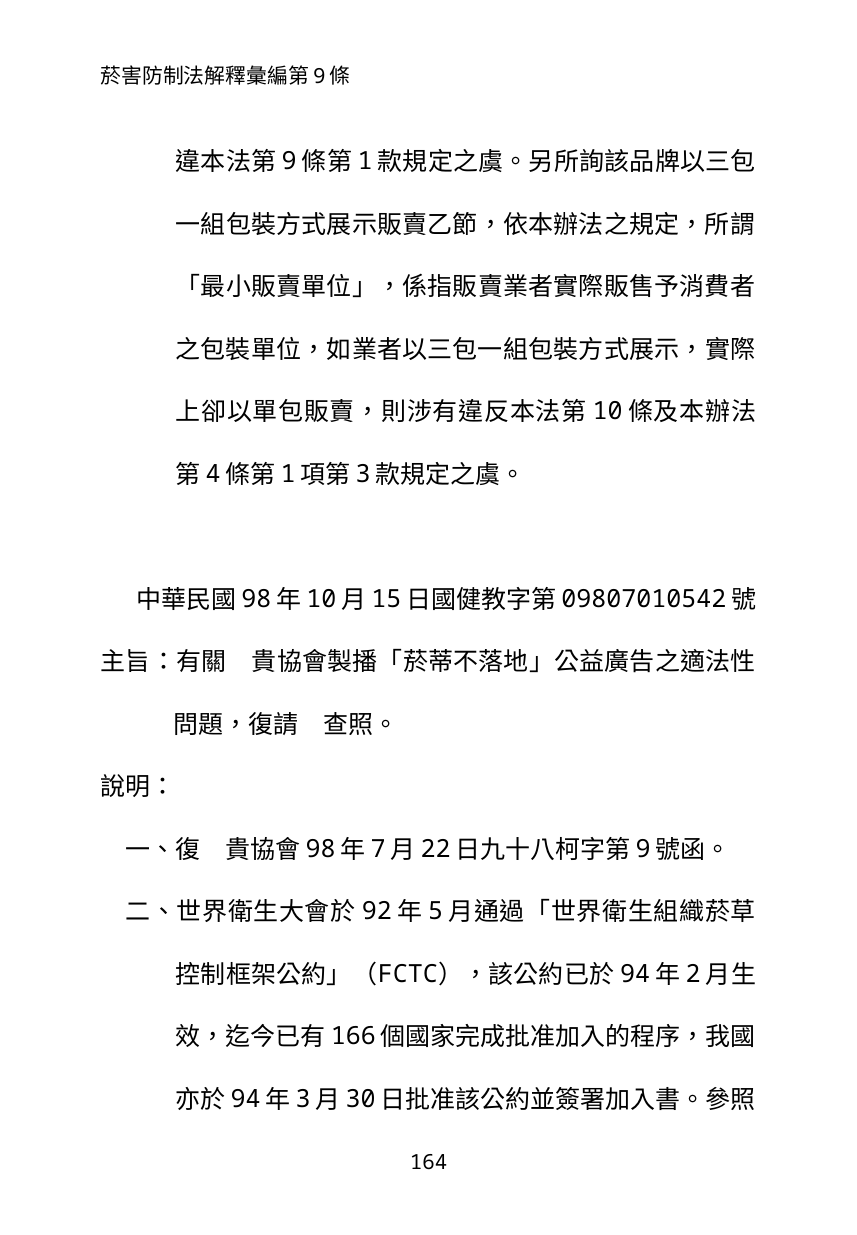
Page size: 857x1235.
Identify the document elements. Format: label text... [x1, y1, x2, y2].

list 中華民國98年10月15日國健教字第09807010542號 [100, 556, 756, 618]
list 主旨：有關 貴協會製播「菸蒂不落地」公益廣告之適法性問題，復請 查照。 [100, 618, 756, 743]
list 一、復 貴協會98年7月22日九十八柯字第9號函。 [125, 806, 756, 868]
list 違本法第9條第1款規定之虞。另所詢該品牌以三包一組包裝方式展示販賣乙節，依本辦法之規定，所謂「最小販賣單位」，係指販賣業者實際販售予消費者之包裝單位，如業者以三包一組包裝方式展示，實際上卻以單包販賣，則涉有違反本法第10條及本辦法第4條第1項第3款規定之虞。 [125, 118, 756, 493]
list 二、世界衛生大會於92年5月通過「世界衛生組織菸草控制框架公約」（FCTC），該公約已於94年2月生效，迄今已有166個國家完成批准加入的程序，我國亦於94年3月30日批准該公約並簽署加入書。參照 [125, 868, 756, 1118]
list 說明： [100, 743, 756, 806]
